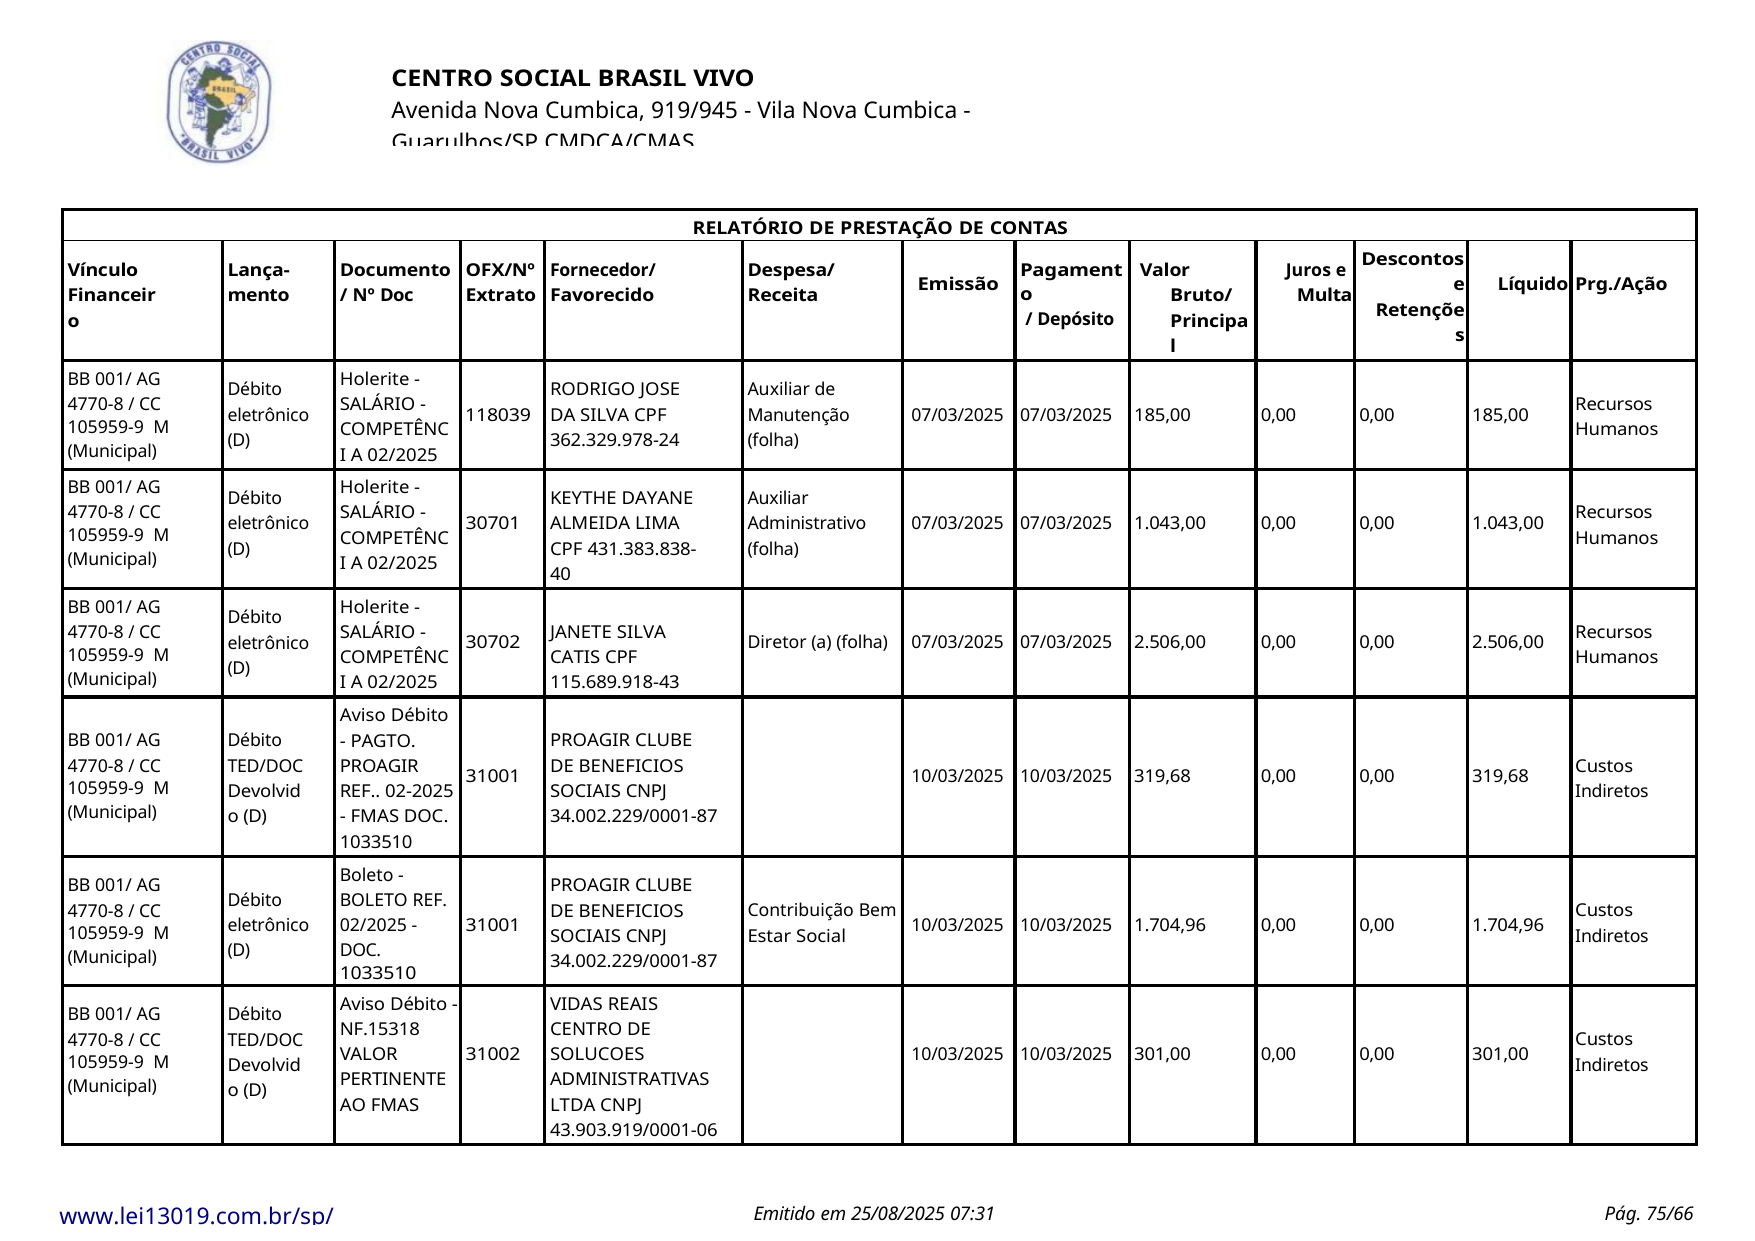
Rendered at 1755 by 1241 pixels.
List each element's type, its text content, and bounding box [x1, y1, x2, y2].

table_cell 301,00 [1469, 987, 1569, 1143]
table_cell Holerite - SALÁRIO - COMPETÊNCI A 02/2025 [336, 362, 459, 467]
table_cell Aviso Débito - NF.15318 VALOR PERTINENTE AO FMAS [336, 987, 459, 1143]
table_cell Pagamento / Depósito [1017, 241, 1128, 359]
table_cell Emissão [904, 241, 1013, 359]
table_cell Prg./Ação [1573, 241, 1695, 359]
table_cell PROAGIR CLUBE DE BENEFICIOS SOCIAIS CNPJ 34.002.229/0001-87 [546, 699, 741, 855]
table_cell 0,00 [1258, 362, 1353, 467]
table_cell Líquido [1469, 241, 1569, 359]
table_cell 31002 [462, 987, 543, 1143]
table_cell 319,68 [1469, 699, 1569, 855]
table_cell 07/03/2025 [1017, 362, 1128, 467]
table_cell Auxiliar Administrativo (folha) [744, 471, 901, 587]
table_cell 2.506,00 [1469, 590, 1569, 695]
table_cell KEYTHE DAYANE ALMEIDA LIMA CPF 431.383.838-40 [546, 471, 741, 587]
table_cell 0,00 [1356, 590, 1466, 695]
table_cell Holerite - SALÁRIO - COMPETÊNCI A 02/2025 [336, 590, 459, 695]
table_cell Valor Bruto/ Principal [1131, 241, 1254, 359]
table_cell 10/03/2025 [1017, 858, 1128, 984]
table_cell 07/03/2025 [904, 362, 1013, 467]
table_cell BB 001/ AG 4770-8 / CC 105959-9 M (Municipal) [64, 362, 221, 467]
table_cell BB 001/ AG 4770-8 / CC 105959-9 M (Municipal) [64, 471, 221, 587]
table_cell Holerite - SALÁRIO - COMPETÊNCI A 02/2025 [336, 471, 459, 587]
table_cell Recursos Humanos [1573, 362, 1695, 467]
table_cell Boleto - BOLETO REF. 02/2025 - DOC. 1033510 [336, 858, 459, 984]
table_cell Fornecedor/ Favorecido [546, 241, 741, 359]
table_cell 10/03/2025 [904, 858, 1013, 984]
table_cell Descontos e Retenções [1356, 241, 1466, 359]
table_cell 1.704,96 [1469, 858, 1569, 984]
table_cell Contribuição Bem Estar Social [744, 858, 901, 984]
table_cell Débito eletrônico (D) [224, 362, 333, 467]
table_cell Custos Indiretos [1573, 699, 1695, 855]
table_cell BB 001/ AG 4770-8 / CC 105959-9 M (Municipal) [64, 987, 221, 1143]
table_cell 0,00 [1356, 858, 1466, 984]
table_cell Débito TED/DOC Devolvido (D) [224, 699, 333, 855]
table_cell 10/03/2025 [1017, 987, 1128, 1143]
table_cell 30701 [462, 471, 543, 587]
table_cell 301,00 [1131, 987, 1254, 1143]
table_cell BB 001/ AG 4770-8 / CC 105959-9 M (Municipal) [64, 699, 221, 855]
table_cell 0,00 [1258, 699, 1353, 855]
table_cell 0,00 [1356, 987, 1466, 1143]
table_cell Custos Indiretos [1573, 987, 1695, 1143]
table_cell Custos Indiretos [1573, 858, 1695, 984]
table_cell Débito eletrônico (D) [224, 858, 333, 984]
table_cell 07/03/2025 [904, 471, 1013, 587]
table_cell 0,00 [1356, 362, 1466, 467]
table_cell [744, 987, 901, 1143]
table_cell 10/03/2025 [904, 699, 1013, 855]
table_cell Despesa/ Receita [744, 241, 901, 359]
table_cell 319,68 [1131, 699, 1254, 855]
table_cell 0,00 [1356, 699, 1466, 855]
table_cell BB 001/ AG 4770-8 / CC 105959-9 M (Municipal) [64, 590, 221, 695]
table_cell 0,00 [1258, 590, 1353, 695]
table_cell Diretor (a) (folha) [744, 590, 901, 695]
table_cell Lança- mento [224, 241, 333, 359]
table_cell 0,00 [1258, 471, 1353, 587]
table_cell 0,00 [1258, 987, 1353, 1143]
table_cell 1.043,00 [1131, 471, 1254, 587]
table_cell 1.704,96 [1131, 858, 1254, 984]
table_header RELATÓRIO DE PRESTAÇÃO DE CONTAS [64, 211, 1695, 239]
table_cell 30702 [462, 590, 543, 695]
table_cell Recursos Humanos [1573, 590, 1695, 695]
table_cell 0,00 [1258, 858, 1353, 984]
table_cell 07/03/2025 [904, 590, 1013, 695]
table_cell Juros e Multa [1258, 241, 1353, 359]
table_cell 07/03/2025 [1017, 590, 1128, 695]
table_cell BB 001/ AG 4770-8 / CC 105959-9 M (Municipal) [64, 858, 221, 984]
table_cell OFX/Nº Extrato [462, 241, 543, 359]
table_cell Débito eletrônico (D) [224, 590, 333, 695]
table_cell 185,00 [1131, 362, 1254, 467]
table_cell 07/03/2025 [1017, 471, 1128, 587]
table_cell 31001 [462, 699, 543, 855]
table_cell 31001 [462, 858, 543, 984]
table_cell Auxiliar de Manutenção (folha) [744, 362, 901, 467]
table_cell 10/03/2025 [1017, 699, 1128, 855]
table_cell 10/03/2025 [904, 987, 1013, 1143]
table_cell RODRIGO JOSE DA SILVA CPF 362.329.978-24 [546, 362, 741, 467]
table_cell PROAGIR CLUBE DE BENEFICIOS SOCIAIS CNPJ 34.002.229/0001-87 [546, 858, 741, 984]
table_cell Vínculo Financeiro [64, 241, 221, 359]
table_cell Débito eletrônico (D) [224, 471, 333, 587]
table_cell Recursos Humanos [1573, 471, 1695, 587]
table_cell 118039 [462, 362, 543, 467]
table_cell Débito TED/DOC Devolvido (D) [224, 987, 333, 1143]
table_cell JANETE SILVA CATIS CPF 115.689.918-43 [546, 590, 741, 695]
table_cell VIDAS REAIS CENTRO DE SOLUCOES ADMINISTRATIVAS LTDA CNPJ 43.903.919/0001-06 [546, 987, 741, 1143]
table_cell 185,00 [1469, 362, 1569, 467]
table_cell [744, 699, 901, 855]
table_cell Documento / Nº Doc [336, 241, 459, 359]
table_cell Aviso Débito - PAGTO. PROAGIR REF.. 02-2025 - FMAS DOC. 1033510 [336, 699, 459, 855]
table_cell 1.043,00 [1469, 471, 1569, 587]
table_cell 2.506,00 [1131, 590, 1254, 695]
table_cell 0,00 [1356, 471, 1466, 587]
